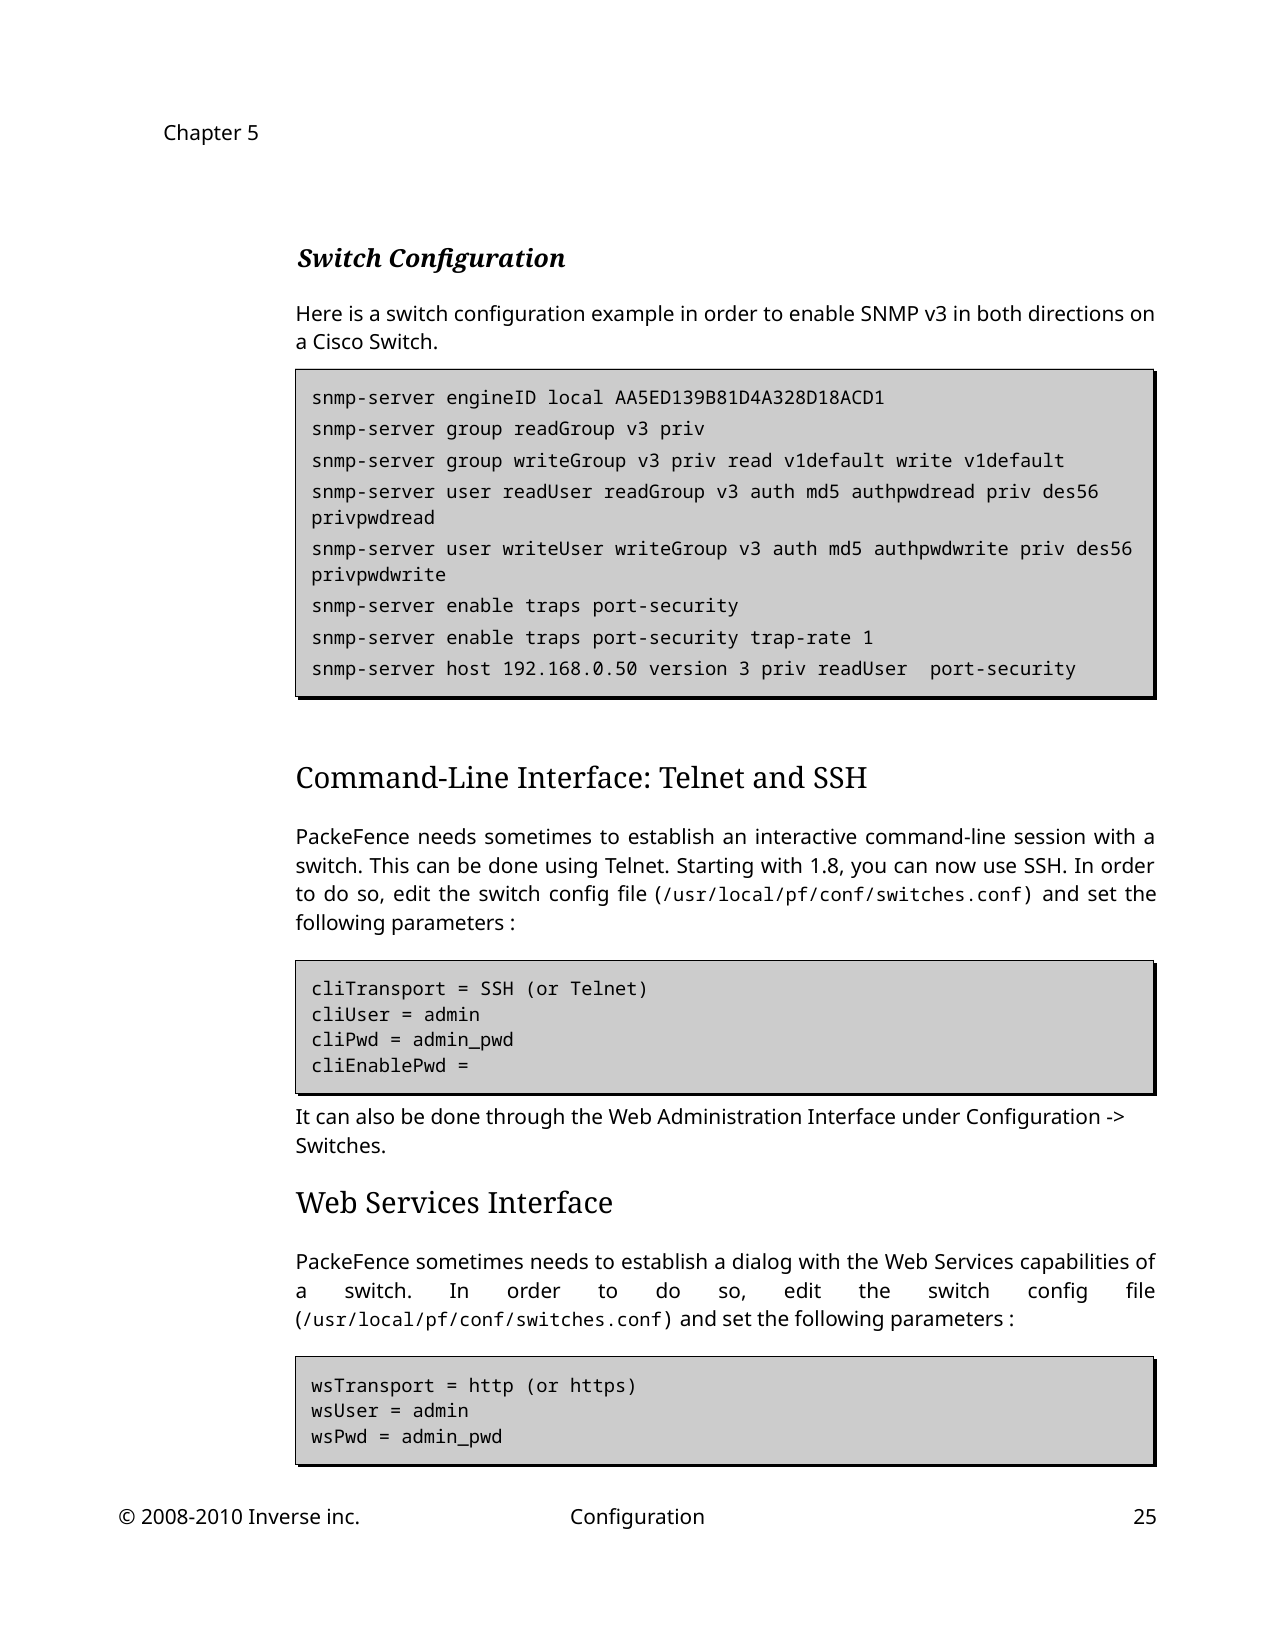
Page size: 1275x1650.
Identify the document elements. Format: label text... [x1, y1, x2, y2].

text wsTransport = http (or https) wsUser = admin wsPwd = admin_pwd [296, 1357, 1153, 1464]
subtitle Switch Configuration [260, 241, 1157, 274]
text snmp-server engineID local AA5ED139B81D4A328D18ACD1 [296, 370, 1153, 400]
text cliTransport = SSH (or Telnet) cliUser = admin cliPwd = admin_pwd cliEnablePwd = [296, 961, 1153, 1093]
text snmp-server user readUser readGroup v3 auth md5 authpwdread priv des56 privpwdread [296, 463, 1153, 520]
text It can also be done through the Web Administration Interface under Configuration -> Switches. [295, 1102, 1157, 1159]
text snmp-server group readGroup v3 priv [296, 400, 1153, 431]
text snmp-server enable traps port-security [296, 577, 1153, 608]
text PackeFence sometimes needs to establish a dialog with the Web Services capabilities of a switch. In order to do so, edit the switch config file (/usr/local/pf/conf/switches.conf) and set the following parameters : [295, 1247, 1157, 1333]
text snmp-server user writeUser writeGroup v3 auth md5 authpwdwrite priv des56 privpwdwrite [296, 520, 1153, 577]
text Here is a switch configuration example in order to enable SNMP v3 in both directions on a Cisco Switch. [295, 299, 1157, 356]
subtitle Web Services Interface [295, 1183, 1157, 1222]
text PackeFence needs sometimes to establish an interactive command-line session with a switch. This can be done using Telnet. Starting with 1.8, you can now use SSH. In order to do so, edit the switch config file (/usr/local/pf/conf/switches.conf) and set the following parameters : [295, 822, 1157, 936]
text snmp-server host 192.168.0.50 version 3 priv readUser port-security [296, 640, 1153, 696]
text snmp-server group writeGroup v3 priv read v1default write v1default [296, 431, 1153, 463]
subtitle Command-Line Interface: Telnet and SSH [295, 758, 1157, 797]
text snmp-server enable traps port-security trap-rate 1 [296, 608, 1153, 640]
